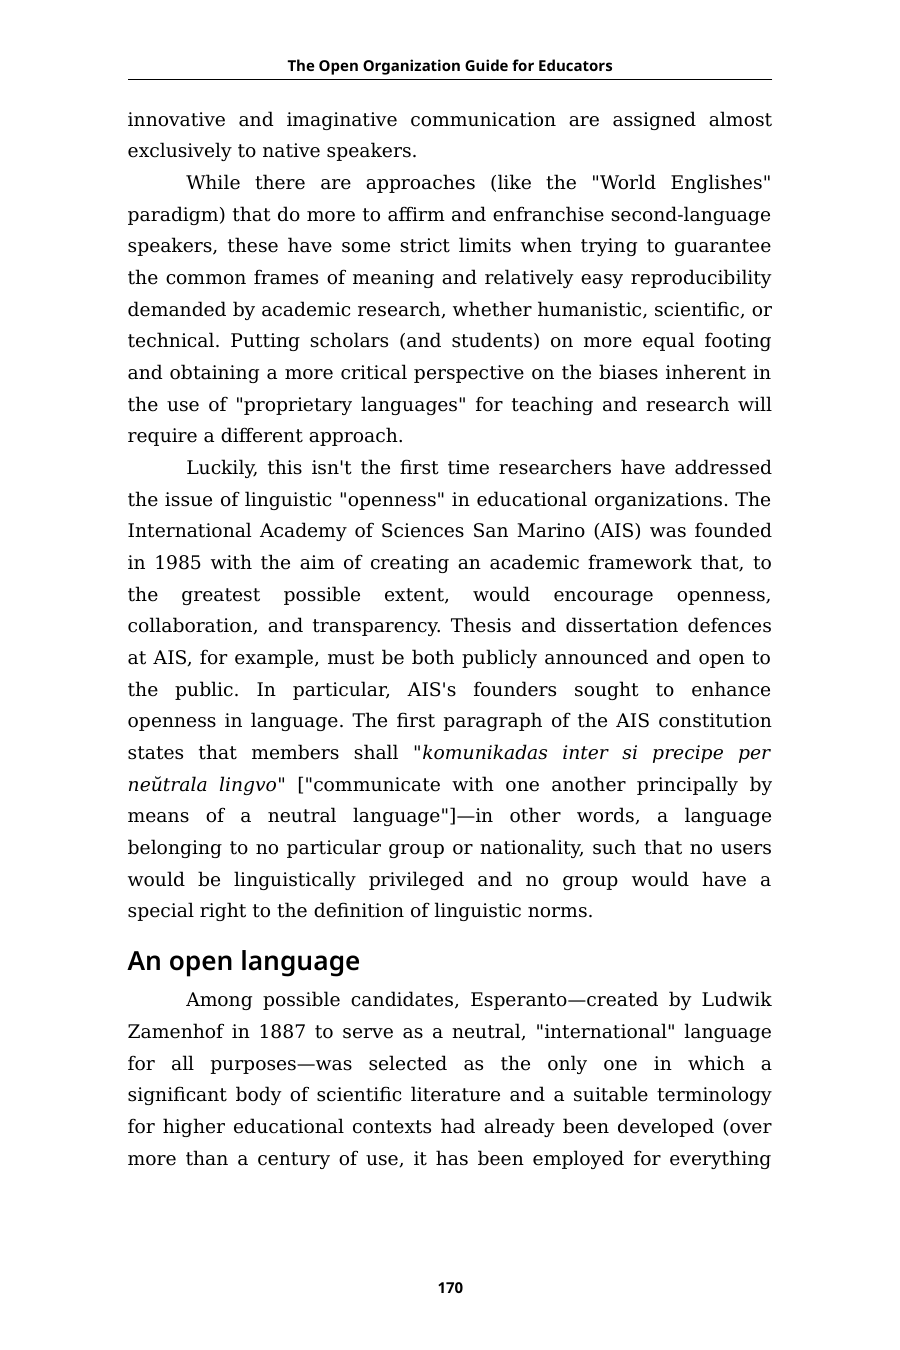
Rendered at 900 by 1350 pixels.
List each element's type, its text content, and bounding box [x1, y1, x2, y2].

text Luckily, this isn't the first time researchers have addressed the issue of linguistic "openness" in educational organizations. The International Academy of Sciences San Marino (AIS) was founded in 1985 with the aim of creating an academic framework that, to the greatest possible extent, would encourage openness, collaboration, and transparency. Thesis and dissertation defences at AIS, for example, must be both publicly announced and open to the public. In particular, AIS's founders sought to enhance openness in language. The first paragraph of the AIS constitution states that members shall "komunikadas inter si precipe per neŭtrala lingvo" ["communicate with one another principally by means of a neutral language"]—in other words, a language belonging to no particular group or nationality, such that no users would be linguistically privileged and no group would have a special right to the definition of linguistic norms. [127, 457, 772, 922]
text Among possible candidates, Esperanto—created by Ludwik Zamenhof in 1887 to serve as a neutral, "international" language for all purposes—was selected as the only one in which a significant body of scientific literature and a suitable terminology for higher educational contexts had already been developed (over more than a century of use, it has been employed for everything [127, 989, 772, 1170]
text While there are approaches (like the "World Englishes" paradigm) that do more to affirm and enfranchise second-language speakers, these have some strict limits when trying to guarantee the common frames of meaning and relatively easy reproducibility demanded by academic research, whether humanistic, scientific, or technical. Putting scholars (and students) on more equal footing and obtaining a more critical perspective on the biases inherent in the use of "proprietary languages" for teaching and research will require a different approach. [127, 172, 772, 447]
text innovative and imaginative communication are assigned almost exclusively to native speakers. [127, 109, 772, 162]
subtitle An open language [127, 947, 772, 977]
